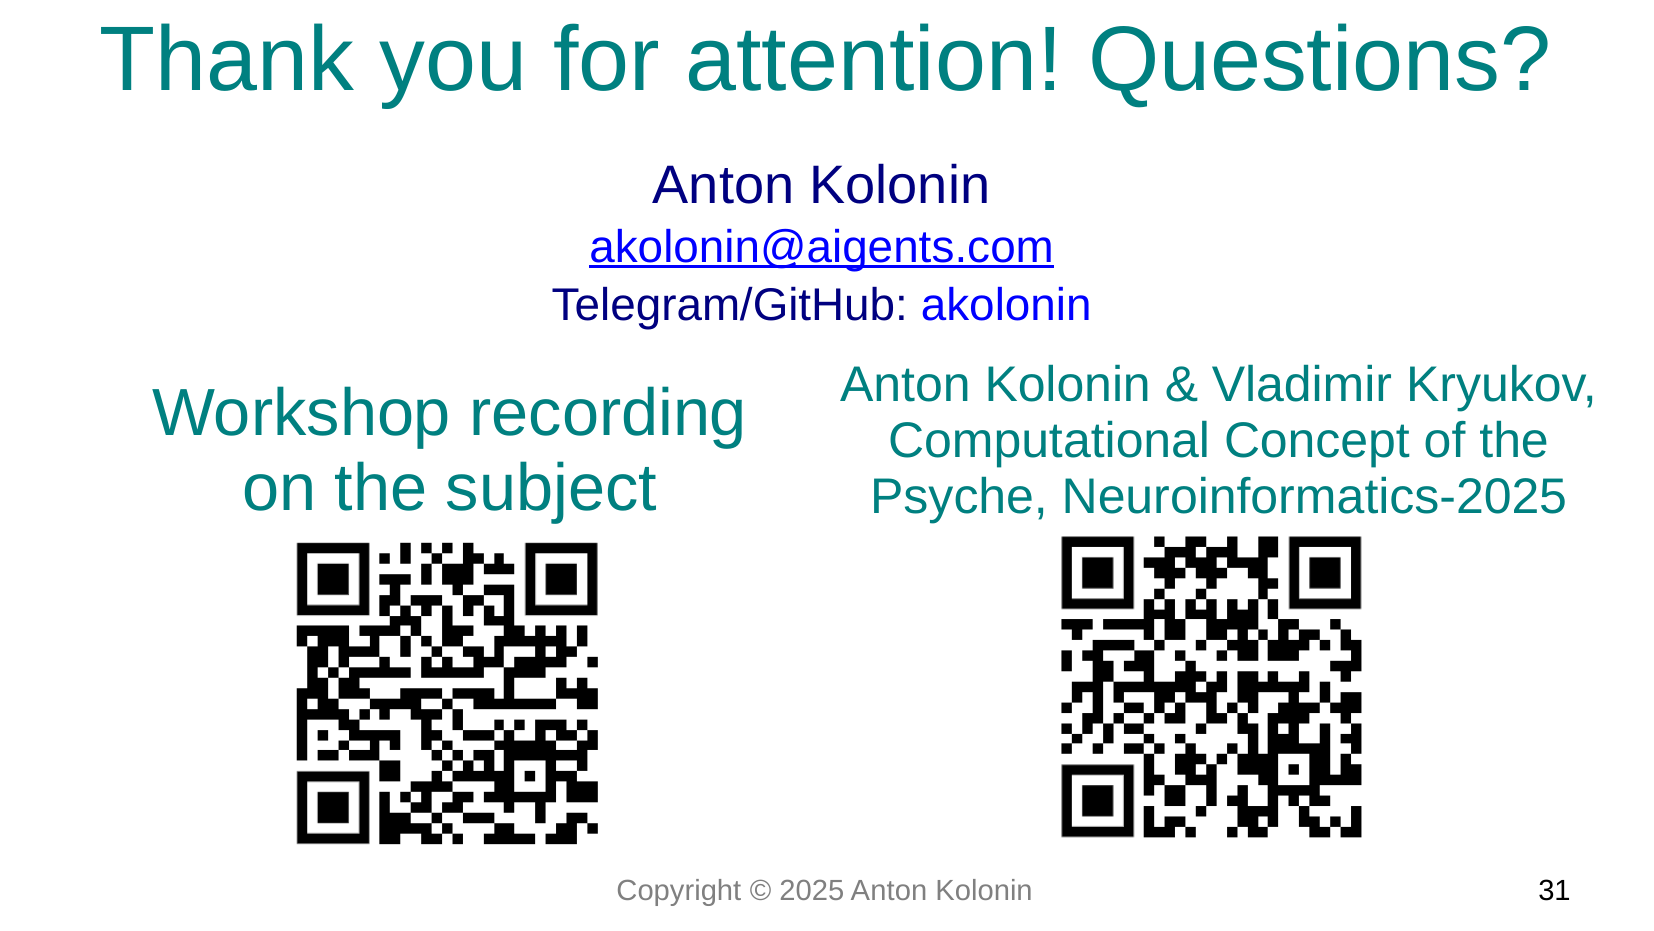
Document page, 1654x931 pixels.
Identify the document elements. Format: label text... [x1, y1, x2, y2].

text_box Workshop recording on the subject [112, 367, 788, 543]
text_box Anton Kolonin akolonin@aigents.com Telegram/GitHub: akolonin [256, 151, 1388, 382]
picture [279, 543, 624, 863]
picture [1050, 524, 1375, 852]
text_box Anton Kolonin & Vladimir Kryukov, Computational Concept of the Psyche, Neuroinformatics-2025 [825, 349, 1613, 663]
text_box Thank you for attention! Questions? [0, 0, 1654, 151]
